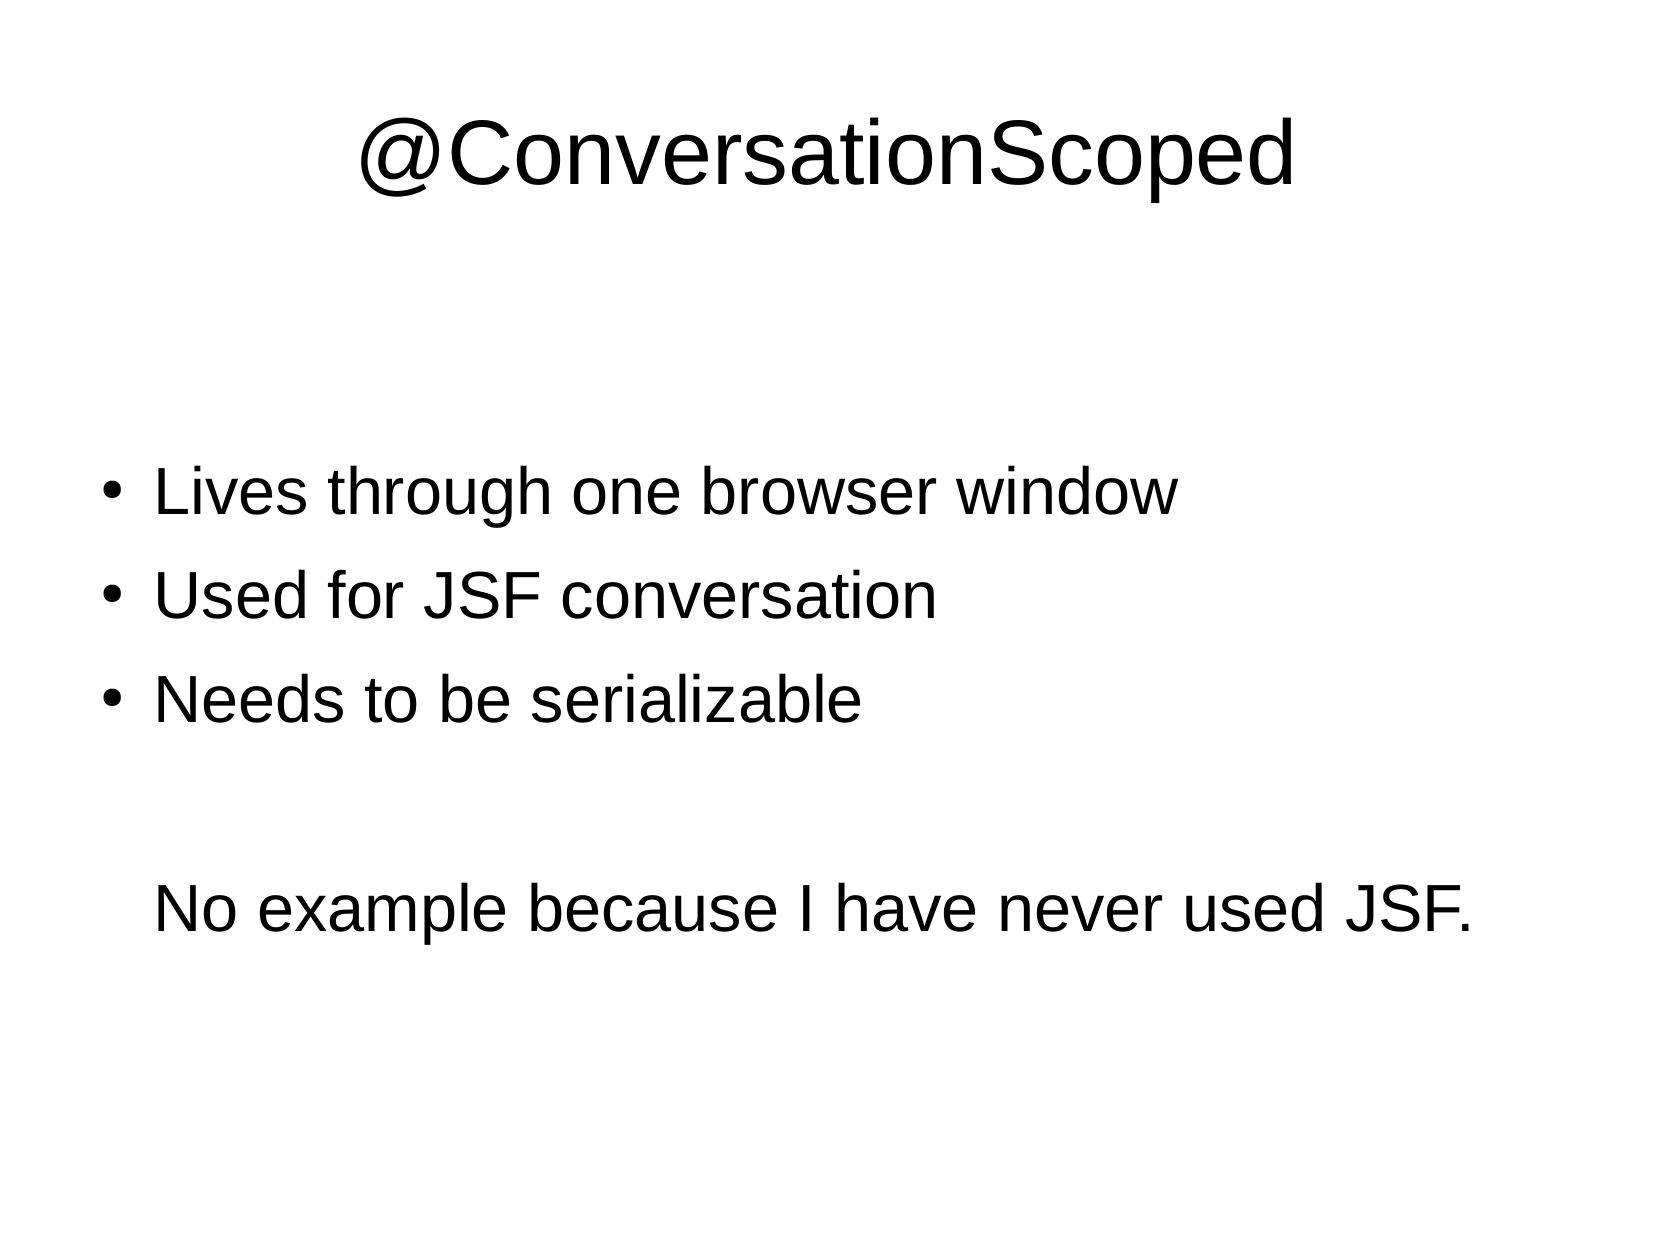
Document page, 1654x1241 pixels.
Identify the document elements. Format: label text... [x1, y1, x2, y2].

title @ConversationScoped [82, 49, 1571, 257]
list Lives through one browser window Used for JSF conversation Needs to be serializable No example because I have never used JSF. [82, 290, 1571, 1109]
